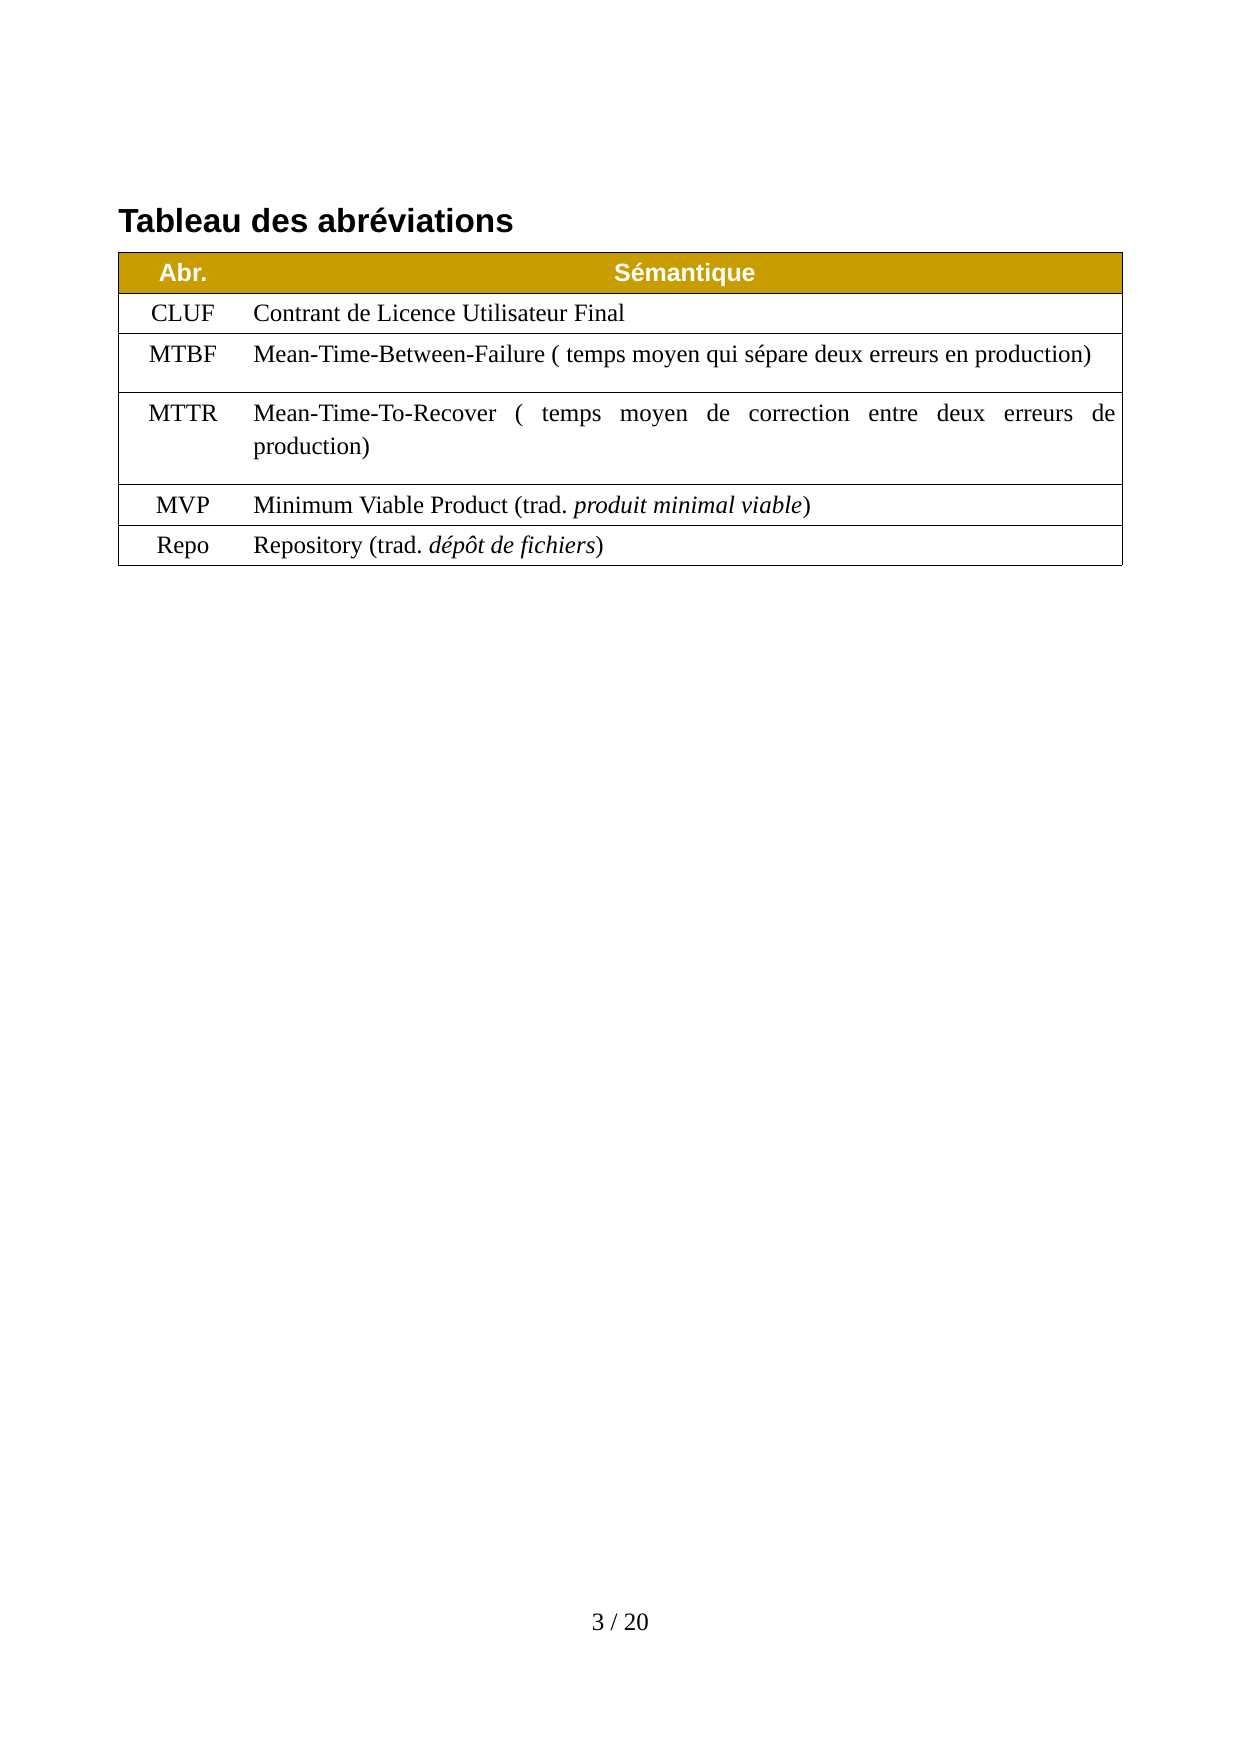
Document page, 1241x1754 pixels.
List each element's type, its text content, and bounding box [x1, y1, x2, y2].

table_cell Repository (trad. dépôt de fichiers) [247, 526, 1122, 565]
table_cell MTTR [119, 393, 247, 484]
table_header Abr. [119, 253, 247, 293]
table_header Sémantique [247, 253, 1122, 293]
table_cell CLUF [119, 294, 247, 333]
table_cell Mean-Time-Between-Failure ( temps moyen qui sépare deux erreurs en production) [247, 334, 1122, 392]
table_cell Contrant de Licence Utilisateur Final [247, 294, 1122, 333]
subtitle Tableau des abréviations [118, 201, 1122, 240]
table_cell MVP [119, 485, 247, 524]
table_cell Mean-Time-To-Recover ( temps moyen de correction entre deux erreurs de production) [247, 393, 1122, 484]
table_cell MTBF [119, 334, 247, 392]
table_cell Repo [119, 526, 247, 565]
table_cell Minimum Viable Product (trad. produit minimal viable) [247, 485, 1122, 524]
